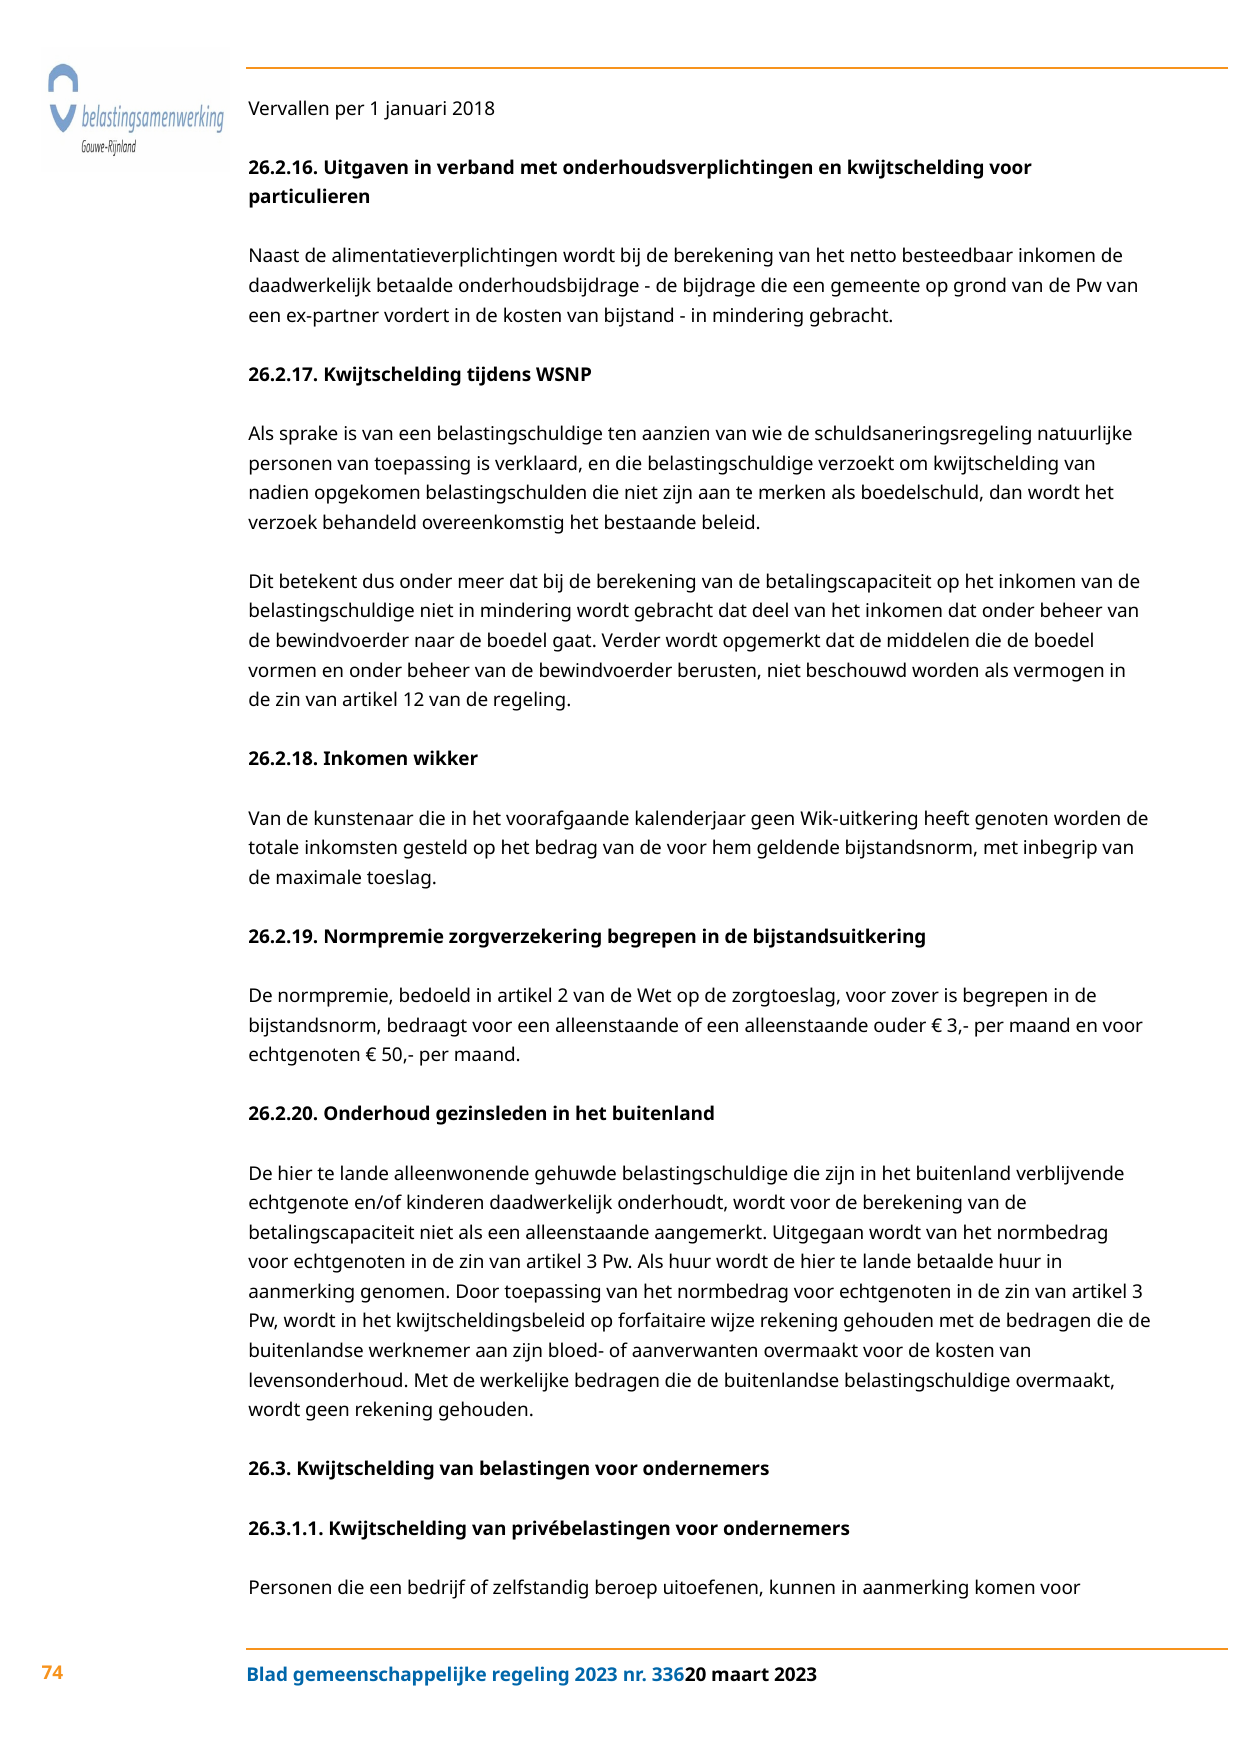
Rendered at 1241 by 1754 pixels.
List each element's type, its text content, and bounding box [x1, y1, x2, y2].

text Als sprake is van een belastingschuldige ten aanzien van wie de schuldsaneringsregeling natuurlijke personen van toepassing is verklaard, en die belastingschuldige verzoekt om kwijtschelding van nadien opgekomen belastingschulden die niet zijn aan te merken als boedelschuld, dan wordt het verzoek behandeld overeenkomstig het bestaande beleid. [248, 420, 1152, 535]
text 26.2.18. Inkomen wikker [248, 746, 1152, 771]
text 26.2.19. Normpremie zorgverzekering begrepen in de bijstandsuitkering [248, 923, 1152, 949]
text Dit betekent dus onder meer dat bij de berekening van de betalingscapaciteit op het inkomen van de belastingschuldige niet in mindering wordt gebracht dat deel van het inkomen dat onder beheer van de bewindvoerder naar de boedel gaat. Verder wordt opgemerkt dat de middelen die de boedel vormen en onder beheer van de bewindvoerder berusten, niet beschouwd worden als vermogen in de zin van artikel 12 van de regeling. [248, 568, 1152, 712]
text 26.3. Kwijtschelding van belastingen voor ondernemers [248, 1456, 1152, 1481]
text 26.2.20. Onderhoud gezinsleden in het buitenland [248, 1101, 1152, 1126]
text 26.3.1.1. Kwijtschelding van privébelastingen voor ondernemers [248, 1515, 1152, 1541]
text Van de kunstenaar die in het voorafgaande kalenderjaar geen Wik-uitkering heeft genoten worden de totale inkomsten gesteld op het bedrag van de voor hem geldende bijstandsnorm, met inbegrip van de maximale toeslag. [248, 805, 1152, 890]
text Personen die een bedrijf of zelfstandig beroep uitoefenen, kunnen in aanmerking komen voor [248, 1574, 1152, 1600]
text Naast de alimentatieverplichtingen wordt bij de berekening van het netto besteedbaar inkomen de daadwerkelijk betaalde onderhoudsbijdrage - de bijdrage die een gemeente op grond van de Pw van een ex-partner vordert in de kosten van bijstand - in mindering gebracht. [248, 243, 1152, 328]
text Vervallen per 1 januari 2018 [248, 95, 1152, 121]
text De normpremie, bedoeld in artikel 2 van de Wet op de zorgtoeslag, voor zover is begrepen in de bijstandsnorm, bedraagt voor een alleenstaande of een alleenstaande ouder € 3,- per maand en voor echtgenoten € 50,- per maand. [248, 982, 1152, 1067]
text De hier te lande alleenwonende gehuwde belastingschuldige die zijn in het buitenland verblijvende echtgenote en/of kinderen daadwerkelijk onderhoudt, wordt voor de berekening van de betalingscapaciteit niet als een alleenstaande aangemerkt. Uitgegaan wordt van het normbedrag voor echtgenoten in de zin van artikel 3 Pw. Als huur wordt de hier te lande betaalde huur in aanmerking genomen. Door toepassing van het normbedrag voor echtgenoten in de zin van artikel 3 Pw, wordt in het kwijtscheldingsbeleid op forfaitaire wijze rekening gehouden met de bedragen die de buitenlandse werknemer aan zijn bloed- of aanverwanten overmaakt voor de kosten van levensonderhoud. Met de werkelijke bedragen die de buitenlandse belastingschuldige overmaakt, wordt geen rekening gehouden. [248, 1160, 1152, 1422]
text 26.2.16. Uitgaven in verband met onderhoudsverplichtingen en kwijtschelding voor particulieren [248, 154, 1152, 209]
text 26.2.17. Kwijtschelding tijdens WSNP [248, 361, 1152, 387]
picture [41, 47, 231, 172]
